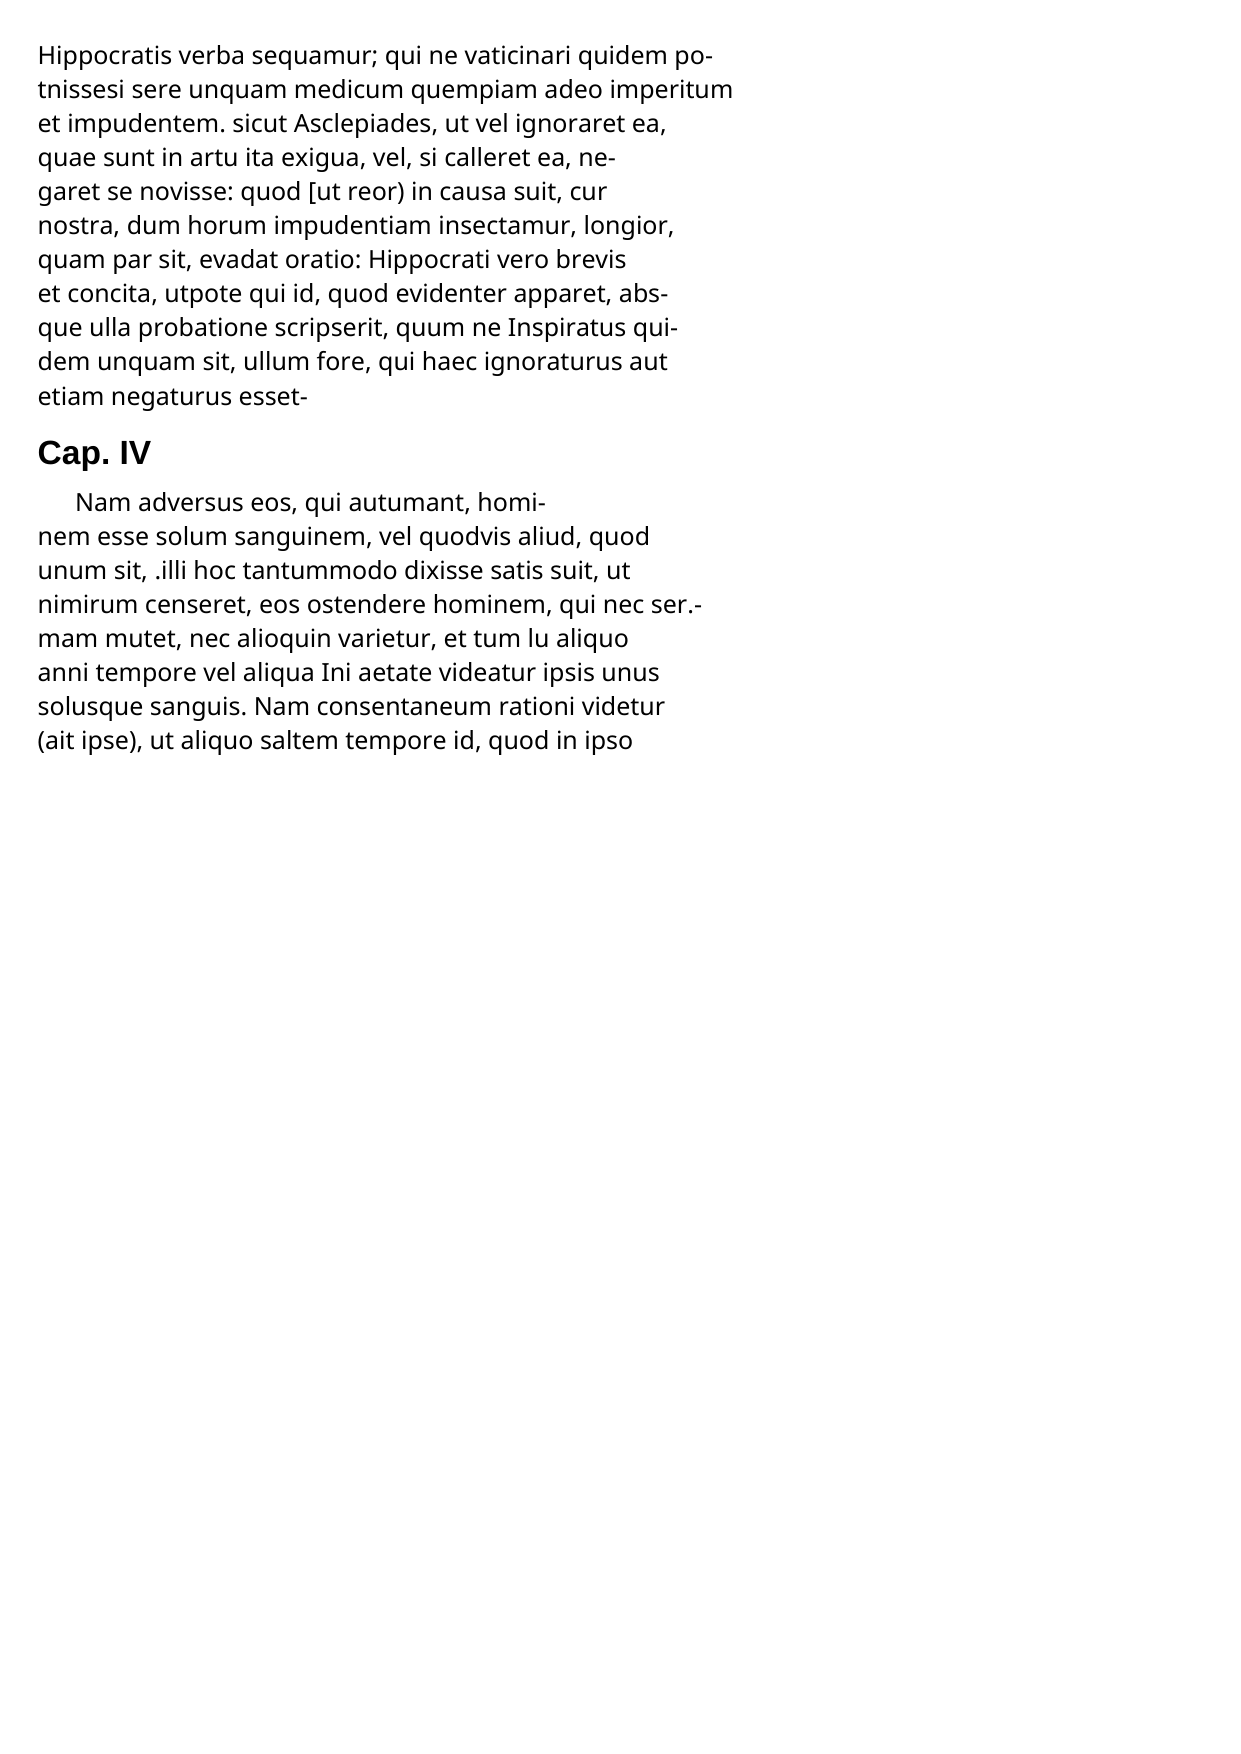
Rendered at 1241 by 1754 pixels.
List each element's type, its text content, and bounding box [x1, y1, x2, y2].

text Hippocratis verba sequamur; qui ne vaticinari quidem po- tnissesi sere unquam medicum quempiam adeo imperitum et impudentem. sicut Asclepiades, ut vel ignoraret ea, quae sunt in artu ita exigua, vel, si calleret ea, ne- garet se novisse: quod [ut reor) in causa suit, cur nostra, dum horum impudentiam insectamur, longior, quam par sit, evadat oratio: Hippocrati vero brevis et concita, utpote qui id, quod evidenter apparet, abs- que ulla probatione scripserit, quum ne Inspiratus qui- dem unquam sit, ullum fore, qui haec ignoraturus aut etiam negaturus esset- [37, 37, 1203, 412]
subtitle Cap. IV [37, 433, 1203, 472]
text Nam adversus eos, qui autumant, homi- nem esse solum sanguinem, vel quodvis aliud, quod unum sit, .illi hoc tantummodo dixisse satis suit, ut nimirum censeret, eos ostendere hominem, qui nec ser.- mam mutet, nec alioquin varietur, et tum lu aliquo anni tempore vel aliqua Ini aetate videatur ipsis unus solusque sanguis. Nam consentaneum rationi videtur (ait ipse), ut aliquo saltem tempore id, quod in ipso [37, 484, 1203, 757]
